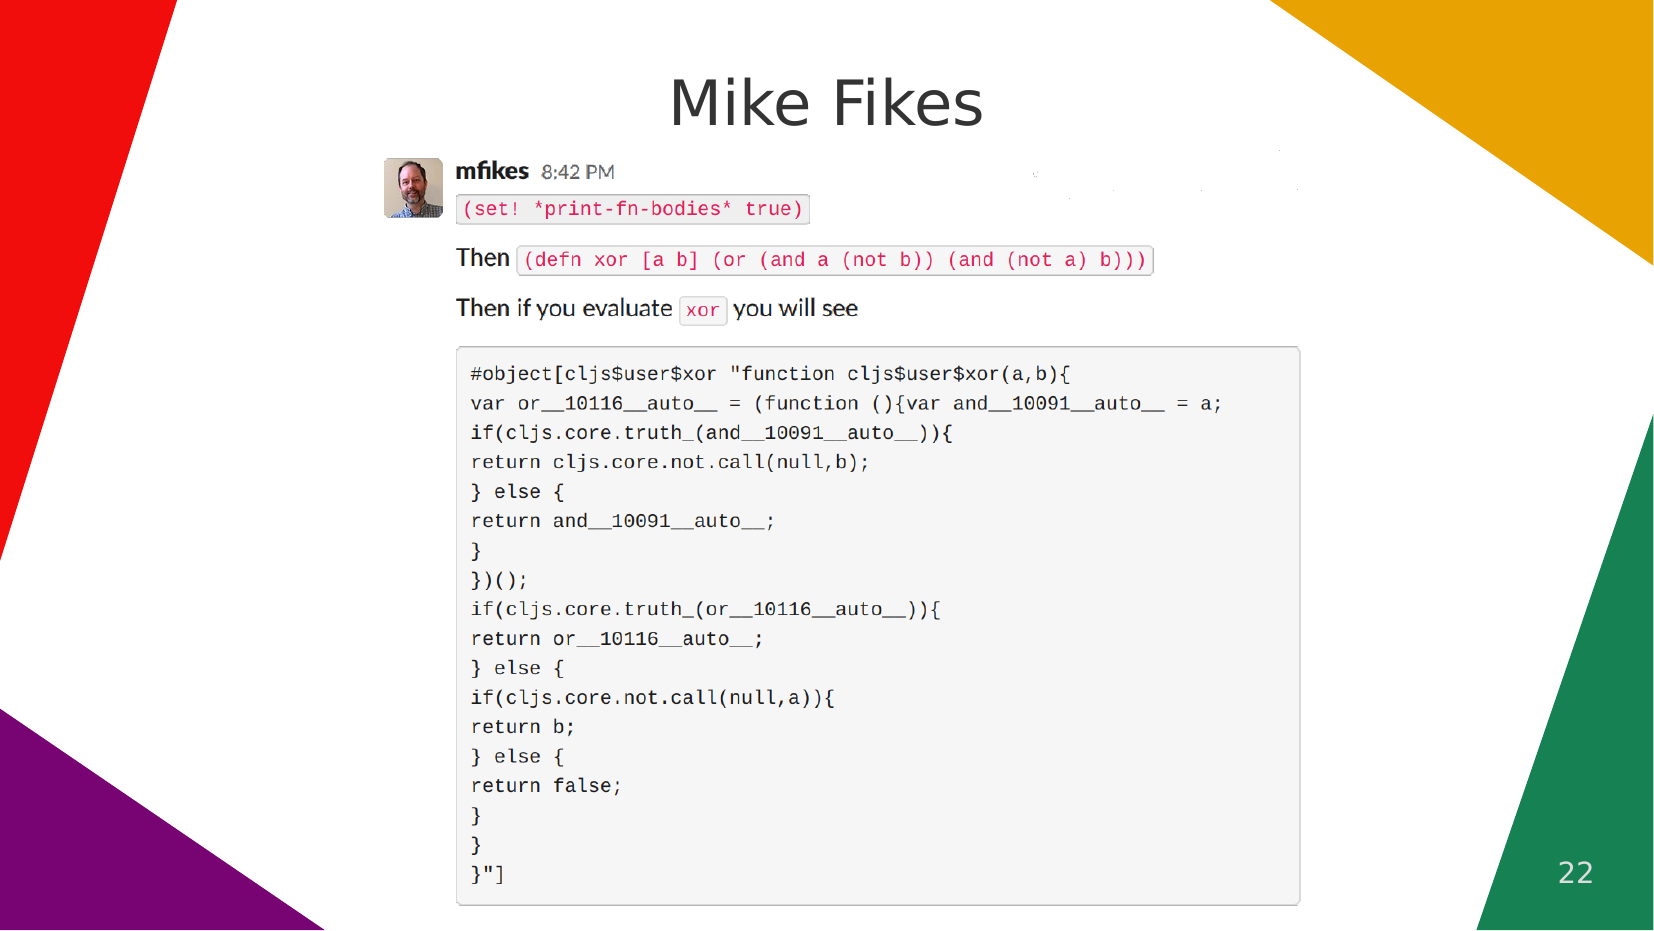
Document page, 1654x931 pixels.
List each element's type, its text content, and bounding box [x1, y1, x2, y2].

picture [376, 150, 1306, 910]
title Mike Fikes [118, 29, 1536, 178]
